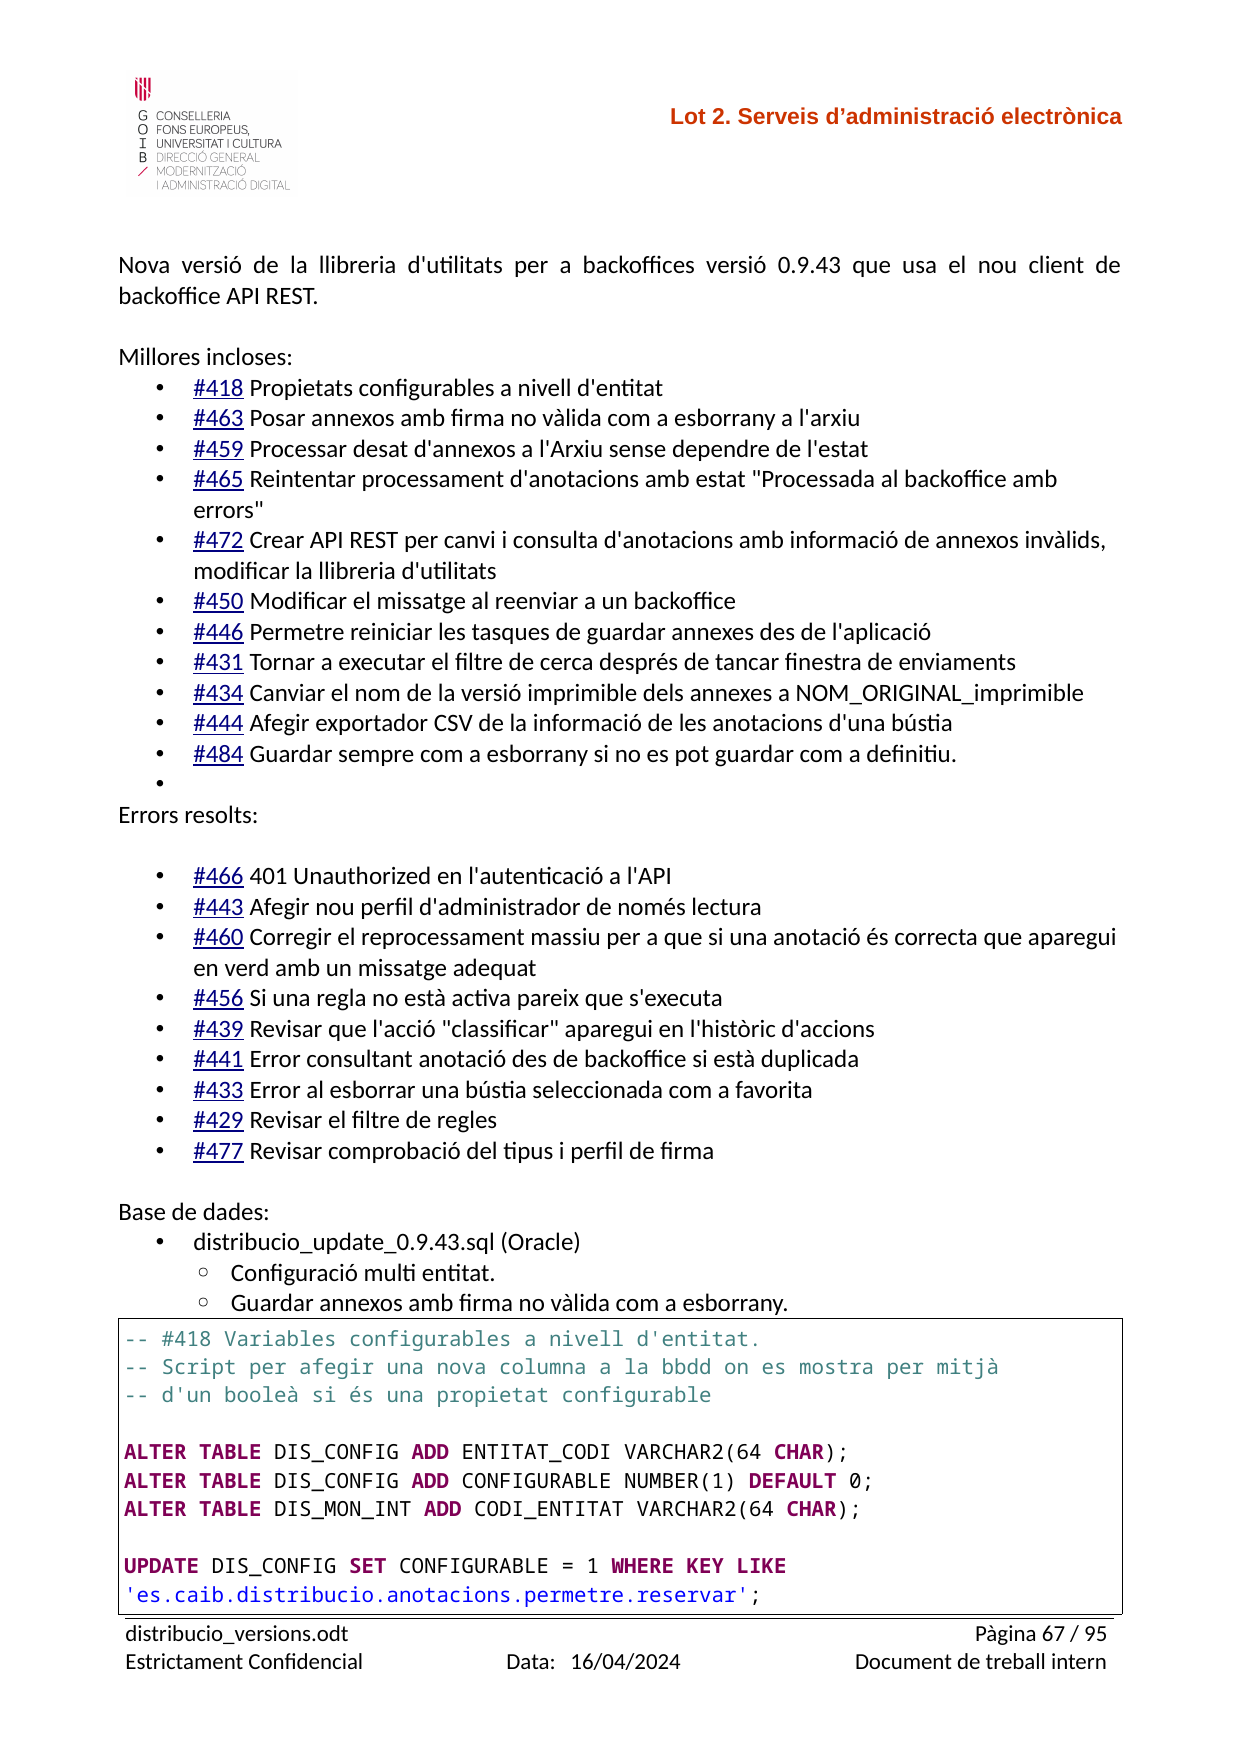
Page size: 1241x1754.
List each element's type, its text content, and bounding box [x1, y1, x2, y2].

list #465 Reintentar processament d'anotacions amb estat "Processada al backoffice amb errors" [156, 463, 1122, 524]
text Errors resolts: [118, 799, 1122, 829]
list Configuració multi entitat. [193, 1257, 1122, 1287]
list #484 Guardar sempre com a esborrany si no es pot guardar com a definitiu. [156, 738, 1122, 768]
list #429 Revisar el filtre de regles [156, 1104, 1122, 1135]
table_header -- #418 Variables configurables a nivell d'entitat. -- Script per afegir una nova columna a la bbdd on es mostra per mitjà -- d'un booleà si és una propietat configurable ALTER TABLE DIS_CONFIG ADD ENTITAT_CODI VARCHAR2(64 CHAR); ALTER TABLE DIS_CONFIG ADD CONFIGURABLE NUMBER(1) DEFAULT 0; ALTER TABLE DIS_MON_INT ADD CODI_ENTITAT VARCHAR2(64 CHAR); UPDATE DIS_CONFIG SET CONFIGURABLE = 1 WHERE KEY LIKE 'es.caib.distribucio.anotacions.permetre.reservar'; [119, 1319, 1122, 1614]
list #439 Revisar que l'acció "classificar" aparegui en l'històric d'accions [156, 1013, 1122, 1043]
list #459 Processar desat d'annexos a l'Arxiu sense dependre de l'estat [156, 433, 1122, 463]
list #444 Afegir exportador CSV de la informació de les anotacions d'una bústia [156, 707, 1122, 738]
list distribucio_update_0.9.43.sql (Oracle) [156, 1226, 1122, 1257]
list #450 Modificar el missatge al reenviar a un backoffice [156, 585, 1122, 616]
list #456 Si una regla no està activa pareix que s'executa [156, 982, 1122, 1013]
list Guardar annexos amb firma no vàlida com a esborrany. [193, 1287, 1122, 1318]
list #446 Permetre reiniciar les tasques de guardar annexes des de l'aplicació [156, 616, 1122, 646]
text Base de dades: [118, 1196, 1122, 1226]
list #441 Error consultant anotació des de backoffice si està duplicada [156, 1043, 1122, 1074]
list #463 Posar annexos amb firma no vàlida com a esborrany a l'arxiu [156, 402, 1122, 433]
list #434 Canviar el nom de la versió imprimible dels annexes a NOM_ORIGINAL_imprimible [156, 677, 1122, 707]
list #418 Propietats configurables a nivell d'entitat [156, 372, 1122, 402]
picture [126, 70, 299, 197]
text Millores incloses: [118, 341, 1122, 372]
list #460 Corregir el reprocessament massiu per a que si una anotació és correcta que aparegui en verd amb un missatge adequat [156, 921, 1122, 982]
list #472 Crear API REST per canvi i consulta d'anotacions amb informació de annexos invàlids, modificar la llibreria d'utilitats [156, 524, 1122, 585]
list #443 Afegir nou perfil d'administrador de només lectura [156, 891, 1122, 921]
text Nova versió de la llibreria d'utilitats per a backoffices versió 0.9.43 que usa el nou client de backoffice API REST. [118, 250, 1122, 311]
list #466 401 Unauthorized en l'autenticació a l'API [156, 860, 1122, 891]
list #433 Error al esborrar una bústia seleccionada com a favorita [156, 1074, 1122, 1104]
list #477 Revisar comprobació del tipus i perfil de firma [156, 1135, 1122, 1165]
list #431 Tornar a executar el filtre de cerca després de tancar finestra de enviaments [156, 646, 1122, 677]
